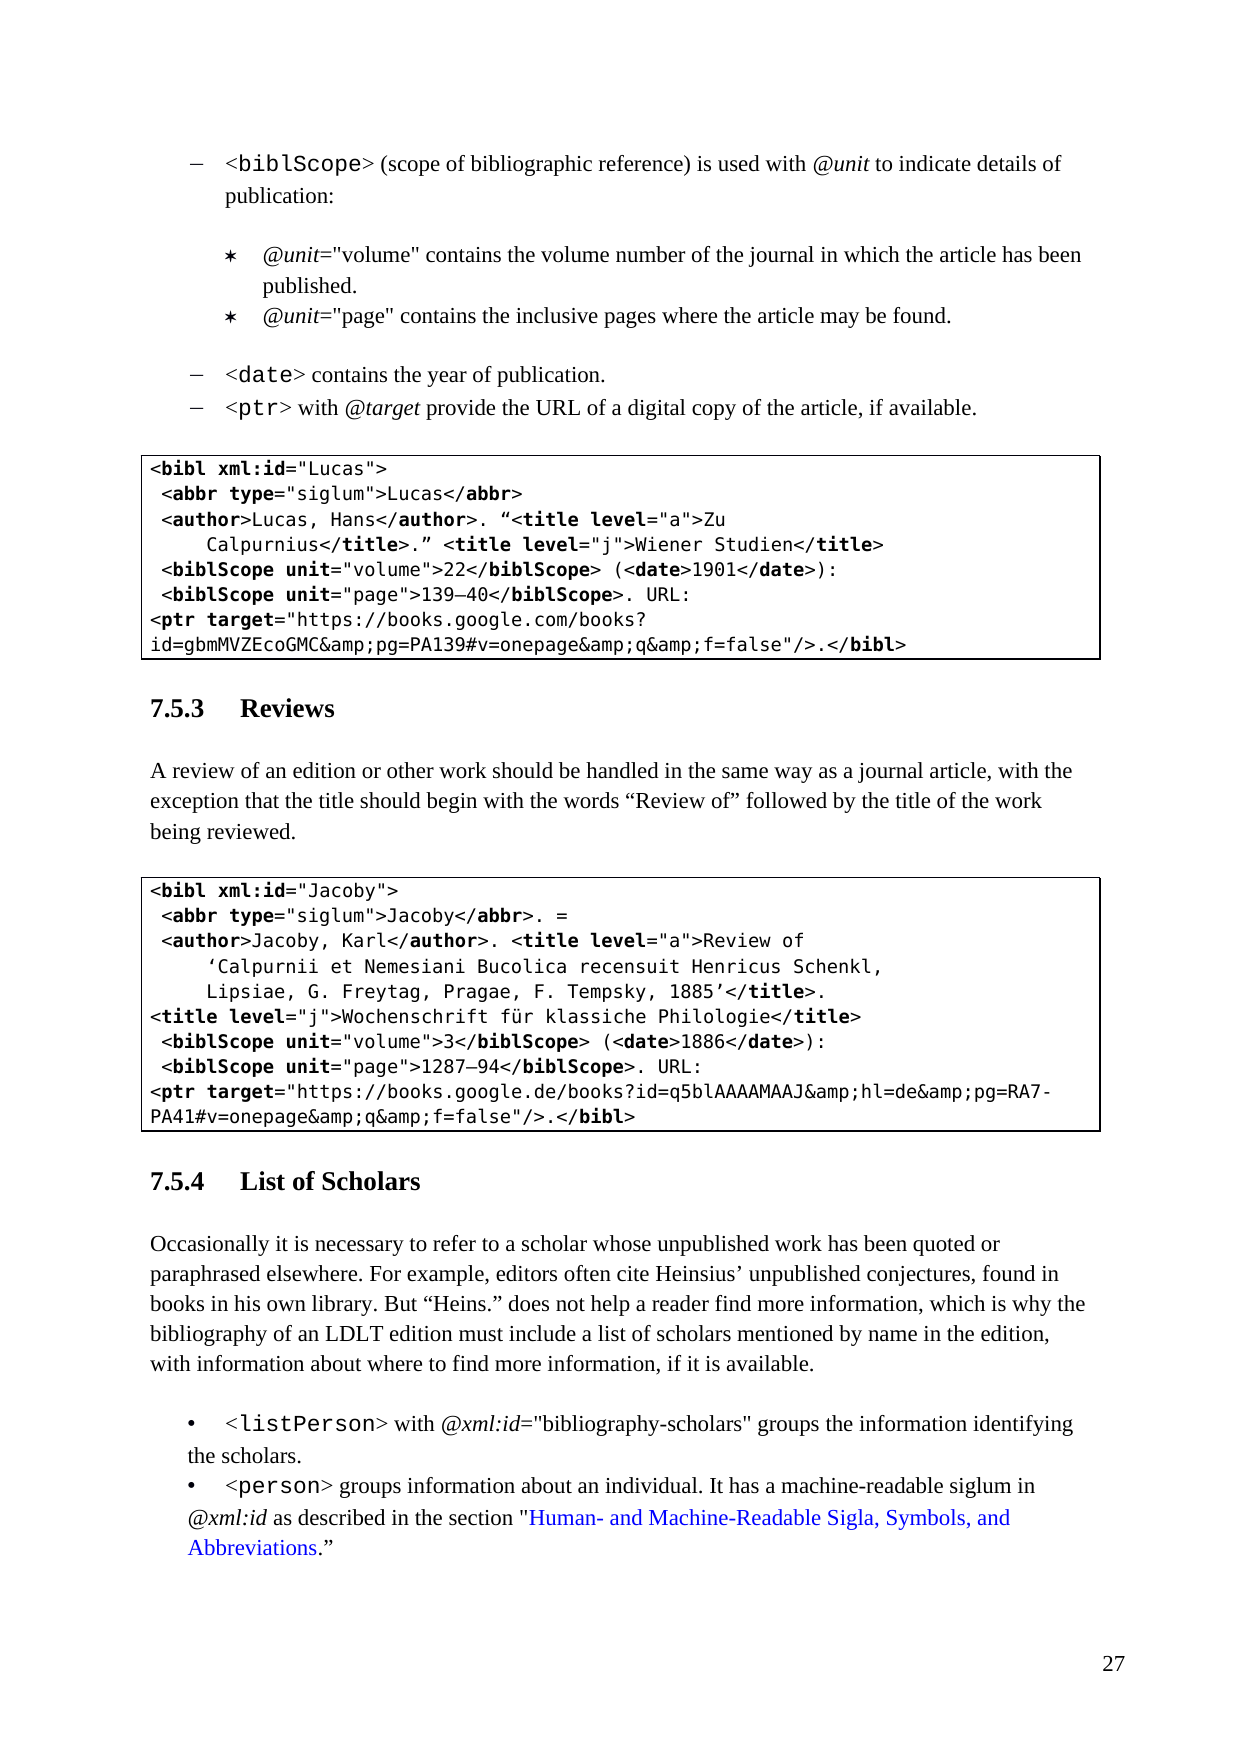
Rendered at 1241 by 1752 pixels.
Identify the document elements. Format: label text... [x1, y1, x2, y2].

list <biblScope> (scope of bibliographic reference) is used with @unit to indicate details of publication: [187, 150, 1090, 208]
text <bibl xml:id="Lucas"> <abbr type="siglum">Lucas</abbr> <author>Lucas, Hans</author>. “<title level="a">Zu Calpurnius</title>.” <title level="j">Wiener Studien</title> <biblScope unit="volume">22</biblScope> (<date>1901</date>): <biblScope unit="page">139–40</biblScope>. URL: <ptr target="https://books.google.com/books?id=gbmMVZEcoGMC&amp;pg=PA139#v=onepage&amp;q&amp;f=false"/>.</bibl> [142, 456, 1099, 658]
text A review of an edition or other work should be handled in the same way as a journal article, with the exception that the title should begin with the words “Review of” followed by the title of the work being reviewed. [150, 757, 1090, 844]
text Occasionally it is necessary to refer to a scholar whose unpublished work has been quoted or paraphrased elsewhere. For example, editors often cite Heinsius’ unpublished conjectures, found in books in his own library. But “Heins.” does not help a reader find more information, which is why the bibliography of an LDLT edition must include a list of scholars mentioned by name in the edition, with information about where to find more information, if it is available. [150, 1229, 1090, 1377]
list @unit="volume" contains the volume number of the journal in which the article has been published. [225, 241, 1090, 298]
list <ptr> with @target provide the URL of a digital copy of the article, if available. [187, 394, 1090, 422]
subtitle List of Scholars [150, 1165, 1090, 1196]
text <bibl xml:id="Jacoby"> <abbr type="siglum">Jacoby</abbr>. = <author>Jacoby, Karl</author>. <title level="a">Review of ‘Calpurnii et Nemesiani Bucolica recensuit Henricus Schenkl, Lipsiae, G. Freytag, Pragae, F. Tempsky, 1885’</title>. <title level="j">Wochenschrift für klassiche Philologie</title> <biblScope unit="volume">3</biblScope> (<date>1886</date>): <biblScope unit="page">1287–94</biblScope>. URL: <ptr target="https://books.google.de/books?id=q5blAAAAMAAJ&amp;hl=de&amp;pg=RA7-PA41#v=onepage&amp;q&amp;f=false"/>.</bibl> [142, 878, 1099, 1130]
list <listPerson> with @xml:id="bibliography-scholars" groups the information identifying the scholars. [187, 1410, 1090, 1468]
subtitle Reviews [150, 692, 1090, 724]
list @unit="page" contains the inclusive pages where the article may be found. [225, 302, 1090, 328]
list <person> groups information about an individual. It has a machine-readable siglum in @xml:id as described in the section "Human- and Machine-Readable Sigla, Symbols, and Abbreviations.” [187, 1472, 1090, 1561]
list <date> contains the year of publication. [187, 361, 1090, 389]
